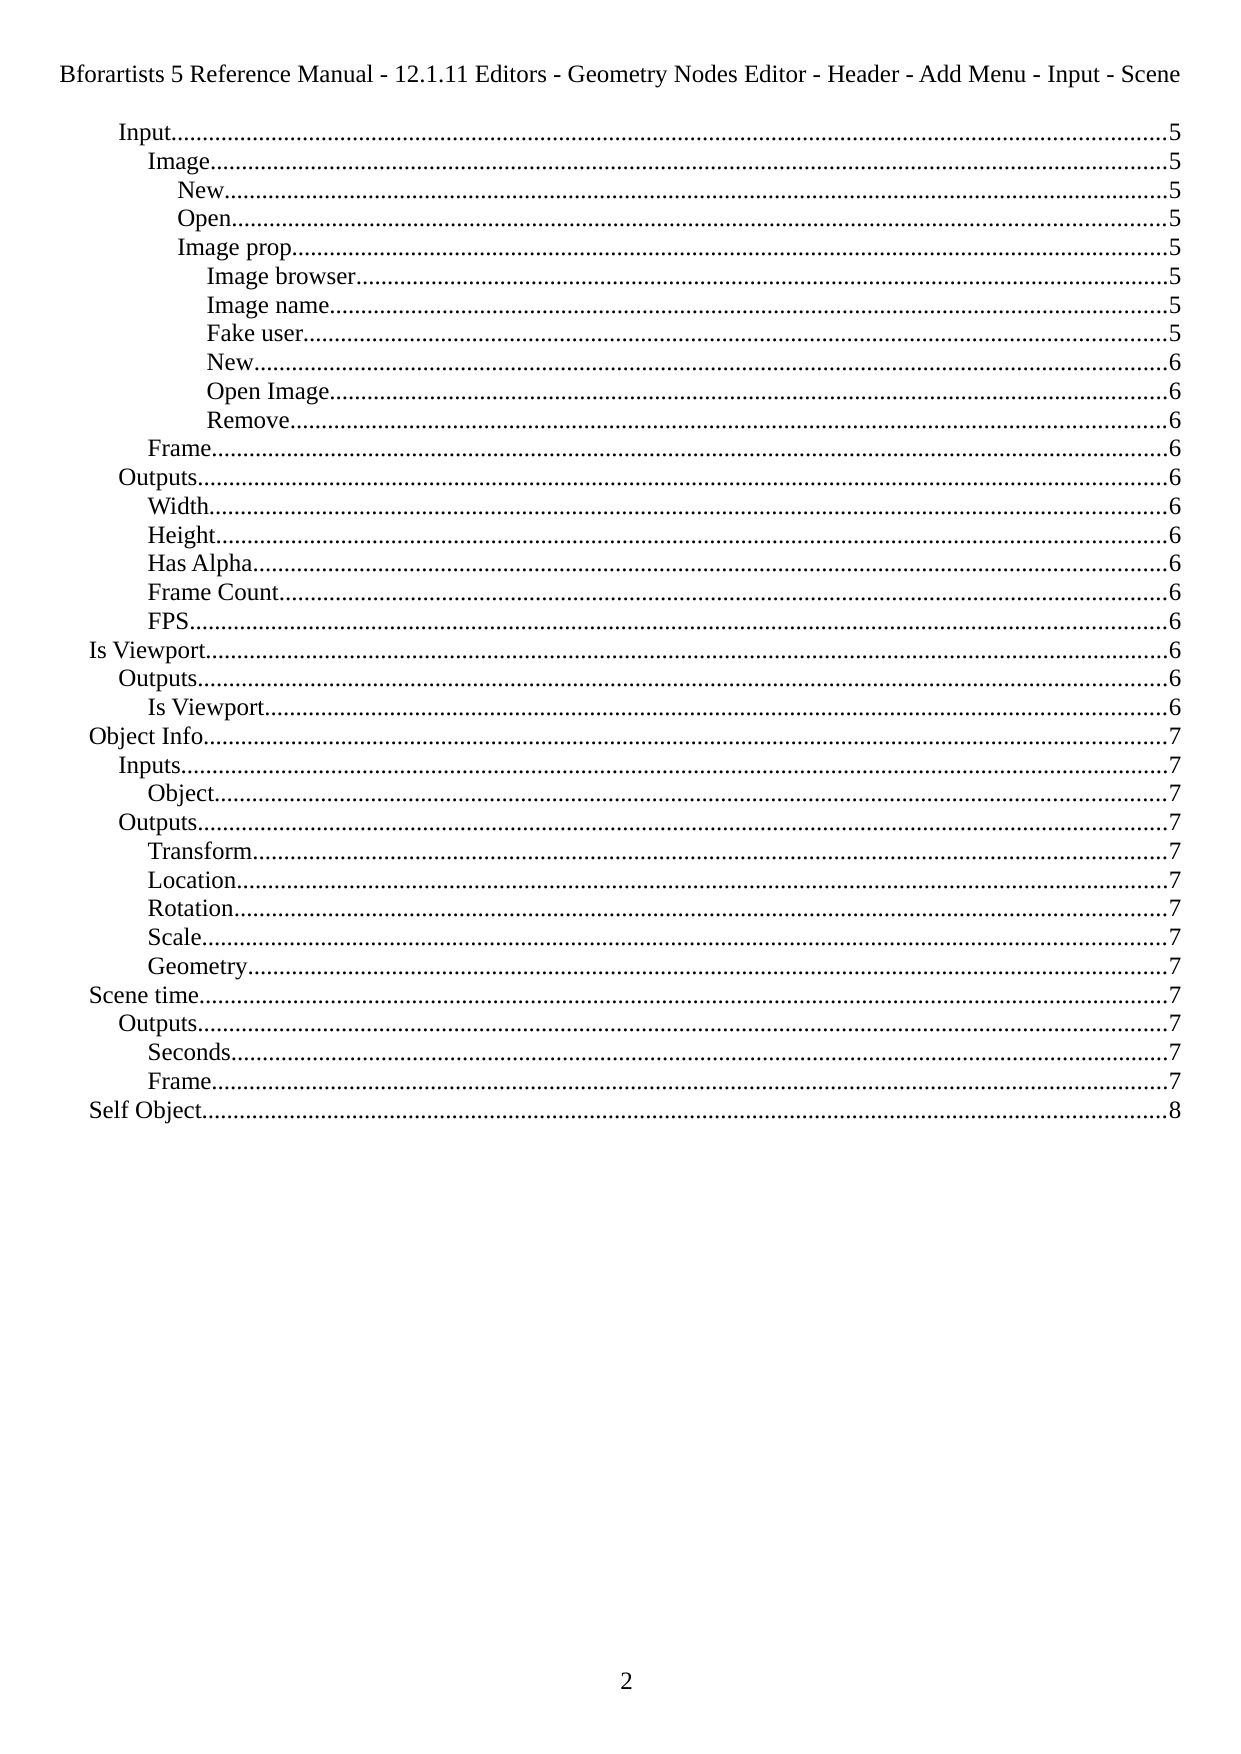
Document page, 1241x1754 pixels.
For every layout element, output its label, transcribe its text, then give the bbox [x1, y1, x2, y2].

text Outputs 6 [118, 663, 1181, 692]
text Object 7 [147, 778, 1181, 807]
text Seconds 7 [147, 1037, 1181, 1066]
text Fake user 5 [206, 318, 1181, 347]
text FPS 6 [147, 606, 1181, 635]
text Outputs 6 [118, 462, 1181, 491]
text Location 7 [147, 865, 1181, 893]
text New 5 [177, 175, 1181, 203]
text Rotation 7 [147, 893, 1181, 922]
text Image prop 5 [177, 232, 1181, 261]
text Frame 7 [147, 1066, 1181, 1095]
text Input 5 [118, 117, 1181, 146]
text Outputs 7 [118, 1008, 1181, 1037]
text Outputs 7 [118, 807, 1181, 836]
text Is Viewport 6 [147, 692, 1181, 721]
text New 6 [206, 347, 1181, 376]
text Is Viewport 6 [88, 635, 1181, 663]
text Image name 5 [206, 290, 1181, 318]
text Image browser 5 [206, 261, 1181, 290]
text Open 5 [177, 203, 1181, 232]
text Has Alpha 6 [147, 548, 1181, 577]
text Inputs 7 [118, 750, 1181, 778]
text Frame Count 6 [147, 577, 1181, 606]
text Height 6 [147, 520, 1181, 548]
text Width 6 [147, 491, 1181, 520]
text Scale 7 [147, 922, 1181, 951]
text Frame 6 [147, 433, 1181, 462]
text Image 5 [147, 146, 1181, 175]
text Open Image 6 [206, 376, 1181, 405]
text Scene time 7 [88, 980, 1181, 1008]
text Self Object 8 [88, 1095, 1181, 1123]
text Transform 7 [147, 836, 1181, 865]
text Geometry 7 [147, 951, 1181, 980]
text Remove 6 [206, 405, 1181, 433]
text Object Info 7 [88, 721, 1181, 750]
